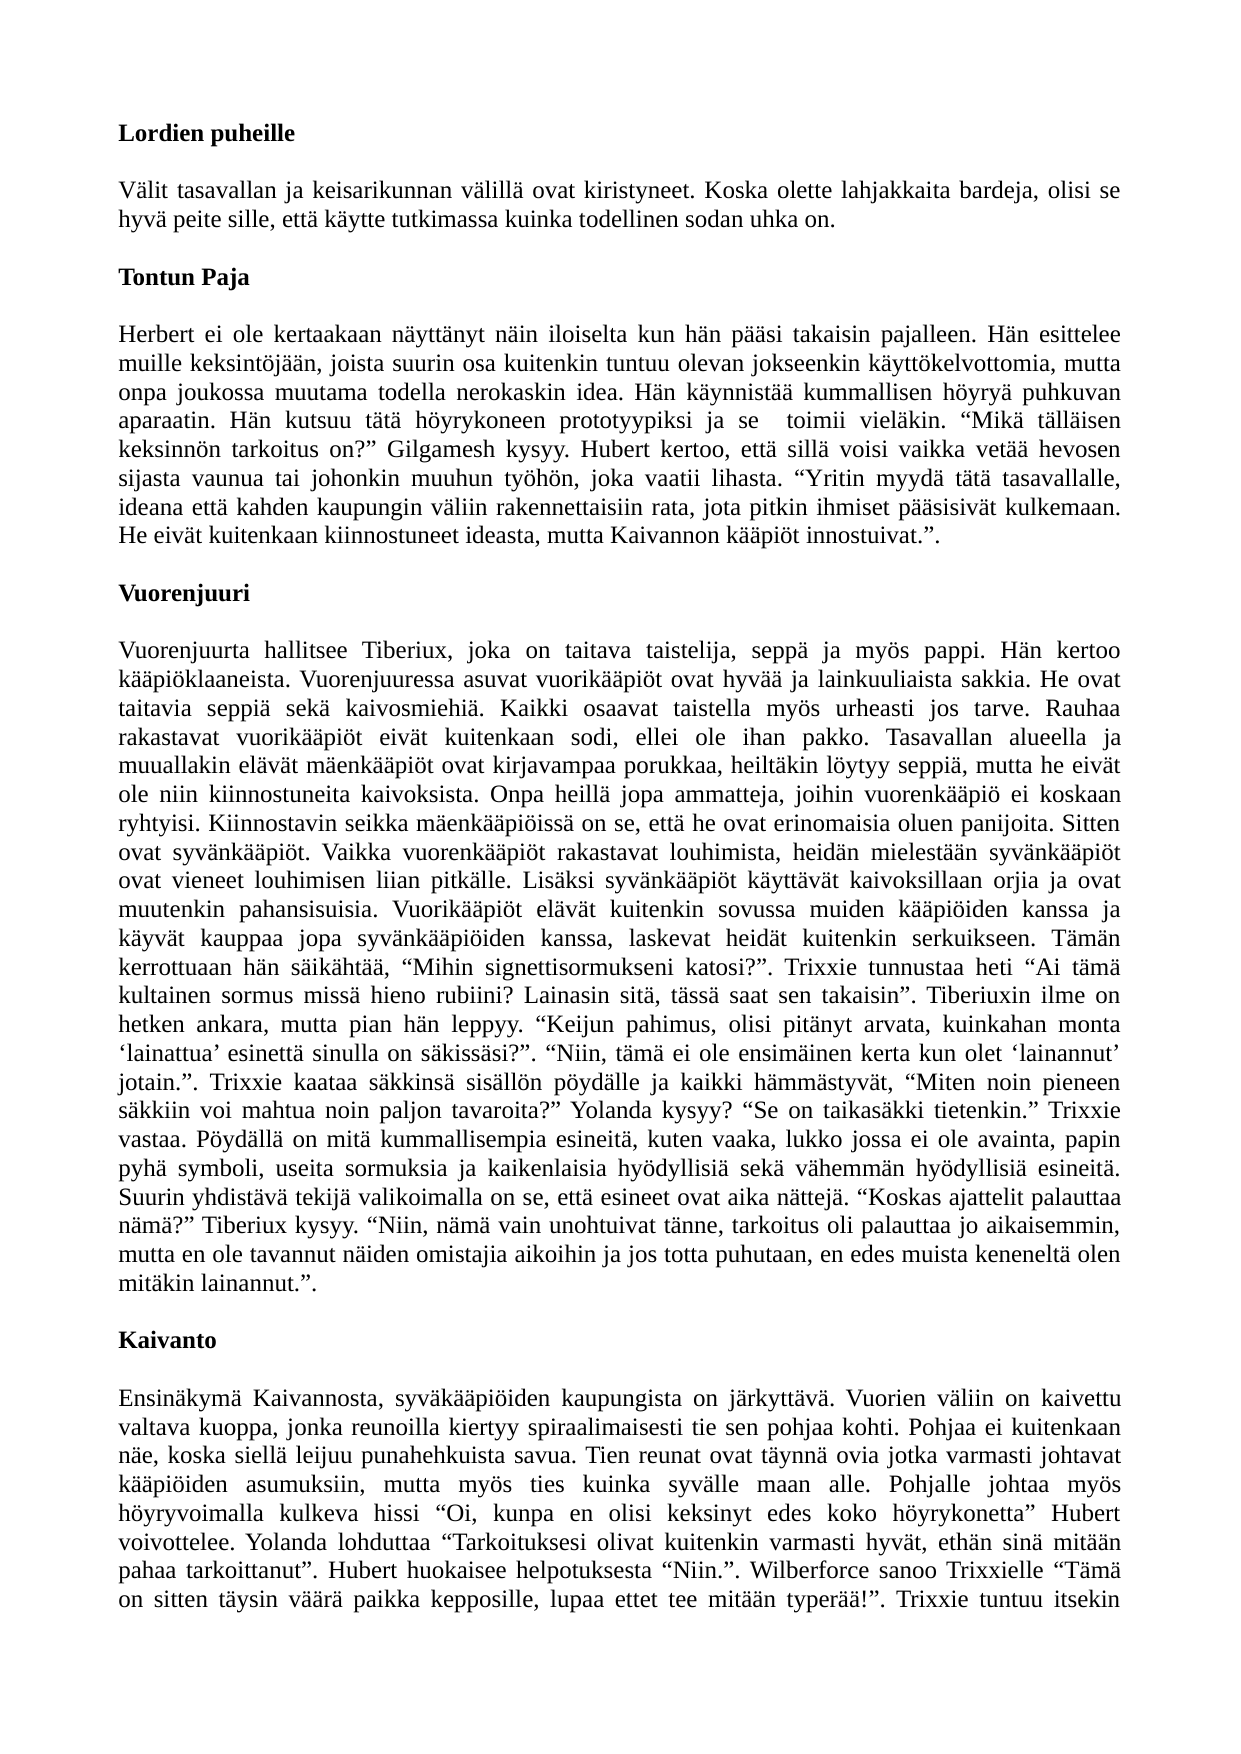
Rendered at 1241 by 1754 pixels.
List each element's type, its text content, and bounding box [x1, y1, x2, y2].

text Tontun Paja [118, 262, 1122, 291]
text Lordien puheille [118, 118, 1122, 147]
text Kaivanto [118, 1326, 1122, 1354]
text Ensinäkymä Kaivannosta, syväkääpiöiden kaupungista on järkyttävä. Vuorien väliin on kaivettu valtava kuoppa, jonka reunoilla kiertyy spiraalimaisesti tie sen pohjaa kohti. Pohjaa ei kuitenkaan näe, koska siellä leijuu punahehkuista savua. Tien reunat ovat täynnä ovia jotka varmasti johtavat kääpiöiden asumuksiin, mutta myös ties kuinka syvälle maan alle. Pohjalle johtaa myös höyryvoimalla kulkeva hissi “Oi, kunpa en olisi keksinyt edes koko höyrykonetta” Hubert voivottelee. Yolanda lohduttaa “Tarkoituksesi olivat kuitenkin varmasti hyvät, ethän sinä mitään pahaa tarkoittanut”. Hubert huokaisee helpotuksesta “Niin.”. Wilberforce sanoo Trixxielle “Tämä on sitten täysin väärä paikka kepposille, lupaa ettet tee mitään typerää!”. Trixxie tuntuu itsekin [118, 1383, 1122, 1613]
text Vuorenjuurta hallitsee Tiberiux, joka on taitava taistelija, seppä ja myös pappi. Hän kertoo kääpiöklaaneista. Vuorenjuuressa asuvat vuorikääpiöt ovat hyvää ja lainkuuliaista sakkia. He ovat taitavia seppiä sekä kaivosmiehiä. Kaikki osaavat taistella myös urheasti jos tarve. Rauhaa rakastavat vuorikääpiöt eivät kuitenkaan sodi, ellei ole ihan pakko. Tasavallan alueella ja muuallakin elävät mäenkääpiöt ovat kirjavampaa porukkaa, heiltäkin löytyy seppiä, mutta he eivät ole niin kiinnostuneita kaivoksista. Onpa heillä jopa ammatteja, joihin vuorenkääpiö ei koskaan ryhtyisi. Kiinnostavin seikka mäenkääpiöissä on se, että he ovat erinomaisia oluen panijoita. Sitten ovat syvänkääpiöt. Vaikka vuorenkääpiöt rakastavat louhimista, heidän mielestään syvänkääpiöt ovat vieneet louhimisen liian pitkälle. Lisäksi syvänkääpiöt käyttävät kaivoksillaan orjia ja ovat muutenkin pahansisuisia. Vuorikääpiöt elävät kuitenkin sovussa muiden kääpiöiden kanssa ja käyvät kauppaa jopa syvänkääpiöiden kanssa, laskevat heidät kuitenkin serkuikseen. Tämän kerrottuaan hän säikähtää, “Mihin signettisormukseni katosi?”. Trixxie tunnustaa heti “Ai tämä kultainen sormus missä hieno rubiini? Lainasin sitä, tässä saat sen takaisin”. Tiberiuxin ilme on hetken ankara, mutta pian hän leppyy. “Keijun pahimus, olisi pitänyt arvata, kuinkahan monta ‘lainattua’ esinettä sinulla on säkissäsi?”. “Niin, tämä ei ole ensimäinen kerta kun olet ‘lainannut’ jotain.”. Trixxie kaataa säkkinsä sisällön pöydälle ja kaikki hämmästyvät, “Miten noin pieneen säkkiin voi mahtua noin paljon tavaroita?” Yolanda kysyy? “Se on taikasäkki tietenkin.” Trixxie vastaa. Pöydällä on mitä kummallisempia esineitä, kuten vaaka, lukko jossa ei ole avainta, papin pyhä symboli, useita sormuksia ja kaikenlaisia hyödyllisiä sekä vähemmän hyödyllisiä esineitä. Suurin yhdistävä tekijä valikoimalla on se, että esineet ovat aika nättejä. “Koskas ajattelit palauttaa nämä?” Tiberiux kysyy. “Niin, nämä vain unohtuivat tänne, tarkoitus oli palauttaa jo aikaisemmin, mutta en ole tavannut näiden omistajia aikoihin ja jos totta puhutaan, en edes muista keneneltä olen mitäkin lainannut.”. [118, 636, 1122, 1297]
text Välit tasavallan ja keisarikunnan välillä ovat kiristyneet. Koska olette lahjakkaita bardeja, olisi se hyvä peite sille, että käytte tutkimassa kuinka todellinen sodan uhka on. [118, 176, 1122, 233]
text Vuorenjuuri [118, 578, 1122, 607]
text Herbert ei ole kertaakaan näyttänyt näin iloiselta kun hän pääsi takaisin pajalleen. Hän esittelee muille keksintöjään, joista suurin osa kuitenkin tuntuu olevan jokseenkin käyttökelvottomia, mutta onpa joukossa muutama todella nerokaskin idea. Hän käynnistää kummallisen höyryä puhkuvan aparaatin. Hän kutsuu tätä höyrykoneen prototyypiksi ja se toimii vieläkin. “Mikä tälläisen keksinnön tarkoitus on?” Gilgamesh kysyy. Hubert kertoo, että sillä voisi vaikka vetää hevosen sijasta vaunua tai johonkin muuhun työhön, joka vaatii lihasta. “Yritin myydä tätä tasavallalle, ideana että kahden kaupungin väliin rakennettaisiin rata, jota pitkin ihmiset pääsisivät kulkemaan. He eivät kuitenkaan kiinnostuneet ideasta, mutta Kaivannon kääpiöt innostuivat.”. [118, 319, 1122, 549]
